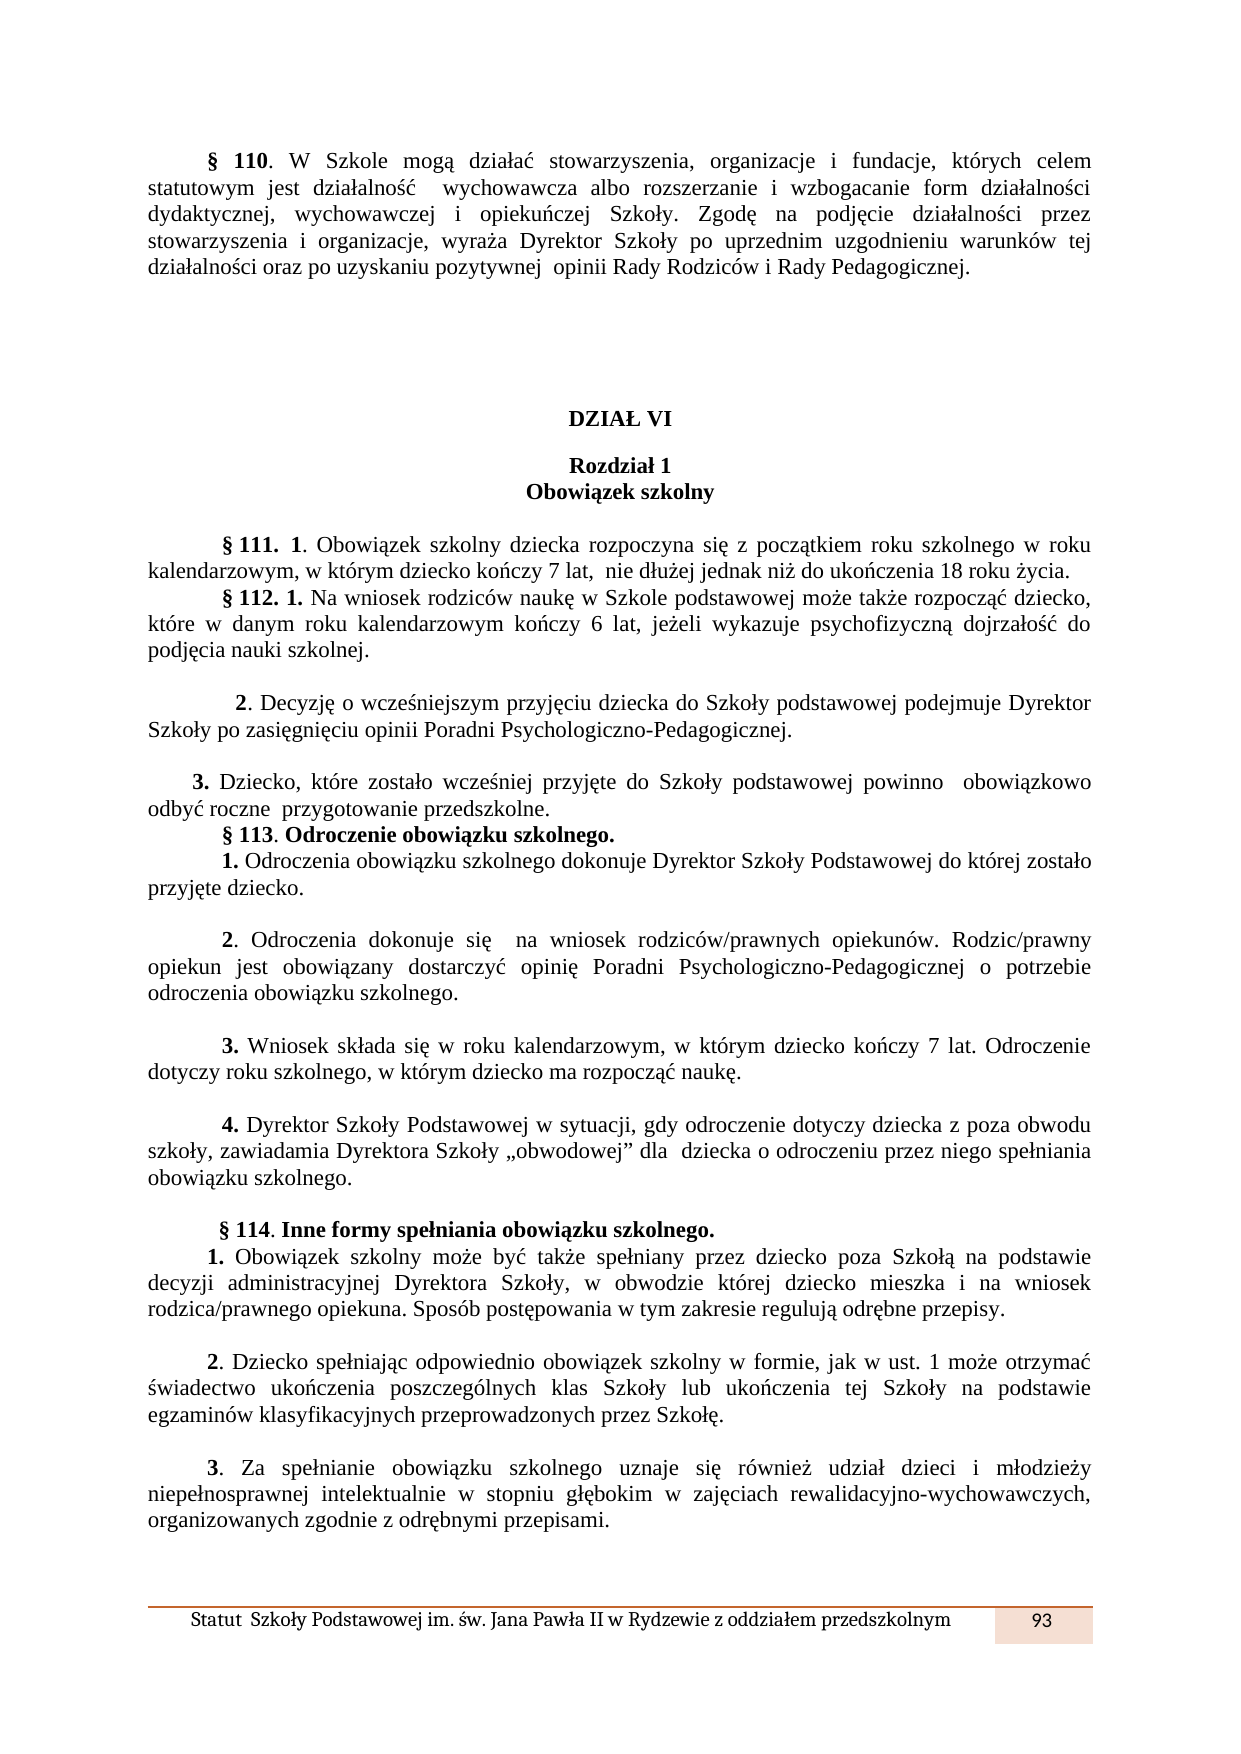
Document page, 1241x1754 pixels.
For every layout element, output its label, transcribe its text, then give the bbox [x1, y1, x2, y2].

text 3. Za spełnianie obowiązku szkolnego uznaje się również udział dzieci i młodzieży niepełnosprawnej intelektualnie w stopniu głębokim w zajęciach rewalidacyjno-wychowawczych, organizowanych zgodnie z odrębnymi przepisami. [148, 1453, 1093, 1533]
text 1. Obowiązek szkolny może być także spełniany przez dziecko poza Szkołą na podstawie decyzji administracyjnej Dyrektora Szkoły, w obwodzie której dziecko mieszka i na wniosek rodzica/prawnego opiekuna. Sposób postępowania w tym zakresie regulują odrębne przepisy. [148, 1243, 1093, 1322]
text 2. Decyzję o wcześniejszym przyjęciu dziecka do Szkoły podstawowej podejmuje Dyrektor Szkoły po zasięgnięciu opinii Poradni Psychologiczno-Pedagogicznej. [148, 689, 1093, 742]
text 2. Odroczenia dokonuje się na wniosek rodziców/prawnych opiekunów. Rodzic/prawny opiekun jest obowiązany dostarczyć opinię Poradni Psychologiczno-Pedagogicznej o potrzebie odroczenia obowiązku szkolnego. [148, 926, 1093, 1006]
text § 111. 1. Obowiązek szkolny dziecka rozpoczyna się z początkiem roku szkolnego w roku kalendarzowym, w którym dziecko kończy 7 lat, nie dłużej jednak niż do ukończenia 18 roku życia. [148, 531, 1093, 584]
text § 110. W Szkole mogą działać stowarzyszenia, organizacje i fundacje, których celem statutowym jest działalność wychowawcza albo rozszerzanie i wzbogacanie form działalności dydaktycznej, wychowawczej i opiekuńczej Szkoły. Zgodę na podjęcie działalności przez stowarzyszenia i organizacje, wyraża Dyrektor Szkoły po uprzednim uzgodnieniu warunków tej działalności oraz po uzyskaniu pozytywnej opinii Rady Rodziców i Rady Pedagogicznej. [148, 148, 1093, 279]
subtitle DZIAŁ VI [148, 405, 1093, 431]
text 4. Dyrektor Szkoły Podstawowej w sytuacji, gdy odroczenie dotyczy dziecka z poza obwodu szkoły, zawiadamia Dyrektora Szkoły „obwodowej” dla dziecka o odroczeniu przez niego spełniania obowiązku szkolnego. [148, 1111, 1093, 1190]
text 2. Dziecko spełniając odpowiednio obowiązek szkolny w formie, jak w ust. 1 może otrzymać świadectwo ukończenia poszczególnych klas Szkoły lub ukończenia tej Szkoły na podstawie egzaminów klasyfikacyjnych przeprowadzonych przez Szkołę. [148, 1348, 1093, 1427]
text § 113. Odroczenie obowiązku szkolnego. [222, 821, 1093, 847]
text § 114. Inne formy spełniania obowiązku szkolnego. [207, 1216, 1093, 1243]
subtitle Rozdział 1 Obowiązek szkolny [148, 452, 1093, 505]
text § 112. 1. Na wniosek rodziców naukę w Szkole podstawowej może także rozpocząć dziecko, które w danym roku kalendarzowym kończy 6 lat, jeżeli wykazuje psychofizyczną dojrzałość do podjęcia nauki szkolnej. [148, 584, 1093, 663]
text 1. Odroczenia obowiązku szkolnego dokonuje Dyrektor Szkoły Podstawowej do której zostało przyjęte dziecko. [148, 847, 1093, 900]
text 3. Wniosek składa się w roku kalendarzowym, w którym dziecko kończy 7 lat. Odroczenie dotyczy roku szkolnego, w którym dziecko ma rozpocząć naukę. [148, 1032, 1093, 1084]
text 3. Dziecko, które zostało wcześniej przyjęte do Szkoły podstawowej powinno obowiązkowo odbyć roczne przygotowanie przedszkolne. [148, 768, 1093, 821]
